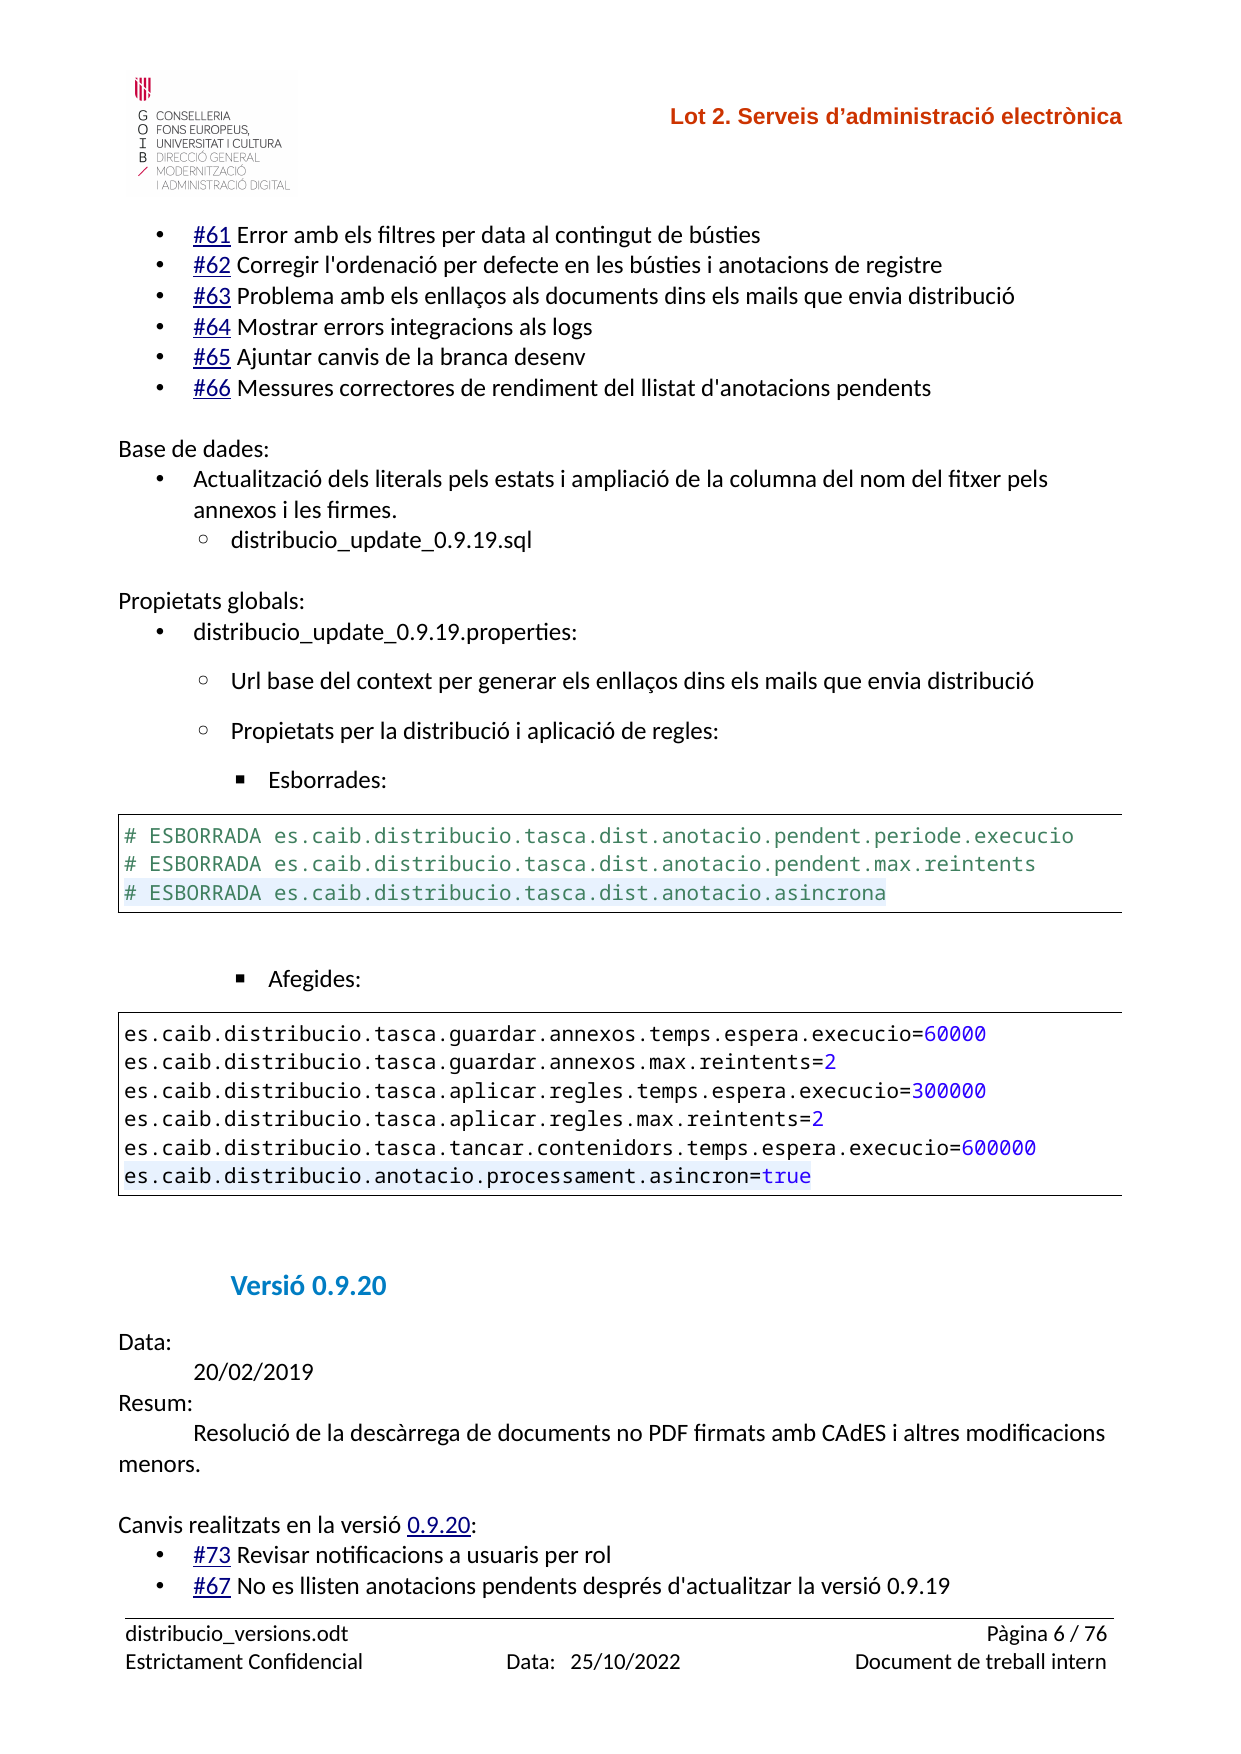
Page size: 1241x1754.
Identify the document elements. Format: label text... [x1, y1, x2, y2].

text Base de dades: [118, 433, 1122, 463]
text Resolució de la descàrrega de documents no PDF firmats amb CAdES i altres modificacions menors. [118, 1417, 1122, 1478]
list distribucio_update_0.9.19.properties: [156, 616, 1122, 646]
text Data: [118, 1326, 1122, 1356]
list #64 Mostrar errors integracions als logs [156, 311, 1122, 341]
list Afegides: [231, 963, 1122, 993]
list Actualització dels literals pels estats i ampliació de la columna del nom del fitxer pels annexos i les firmes. [156, 463, 1122, 524]
table_header es.caib.distribucio.tasca.guardar.annexos.temps.espera.execucio=60000 es.caib.distribucio.tasca.guardar.annexos.max.reintents=2 es.caib.distribucio.tasca.aplicar.regles.temps.espera.execucio=300000 es.caib.distribucio.tasca.aplicar.regles.max.reintents=2 es.caib.distribucio.tasca.tancar.contenidors.temps.espera.execucio=600000 es.caib.distribucio.anotacio.processament.asincron=true [119, 1013, 1122, 1195]
list Esborrades: [231, 765, 1122, 795]
text 20/02/2019 [118, 1356, 1122, 1387]
list #65 Ajuntar canvis de la branca desenv [156, 341, 1122, 372]
subtitle Versió 0.9.20 [153, 1267, 1122, 1302]
list #62 Corregir l'ordenació per defecte en les bústies i anotacions de registre [156, 250, 1122, 280]
list #61 Error amb els filtres per data al contingut de bústies [156, 219, 1122, 250]
list distribucio_update_0.9.19.sql [193, 524, 1122, 555]
list #66 Messures correctores de rendiment del llistat d'anotacions pendents [156, 372, 1122, 402]
list #73 Revisar notificacions a usuaris per rol [156, 1539, 1122, 1570]
list Propietats per la distribució i aplicació de regles: [193, 715, 1122, 746]
list Url base del context per generar els enllaços dins els mails que envia distribució [193, 666, 1122, 696]
text Propietats globals: [118, 585, 1122, 616]
text Canvis realitzats en la versió 0.9.20: [118, 1509, 1122, 1539]
list #67 No es llisten anotacions pendents després d'actualitzar la versió 0.9.19 [156, 1570, 1122, 1601]
picture [126, 70, 299, 197]
text Resum: [118, 1387, 1122, 1417]
list #63 Problema amb els enllaços als documents dins els mails que envia distribució [156, 280, 1122, 311]
table_header # ESBORRADA es.caib.distribucio.tasca.dist.anotacio.pendent.periode.execucio # ESBORRADA es.caib.distribucio.tasca.dist.anotacio.pendent.max.reintents # ESBORRADA es.caib.distribucio.tasca.dist.anotacio.asincrona [119, 815, 1122, 912]
